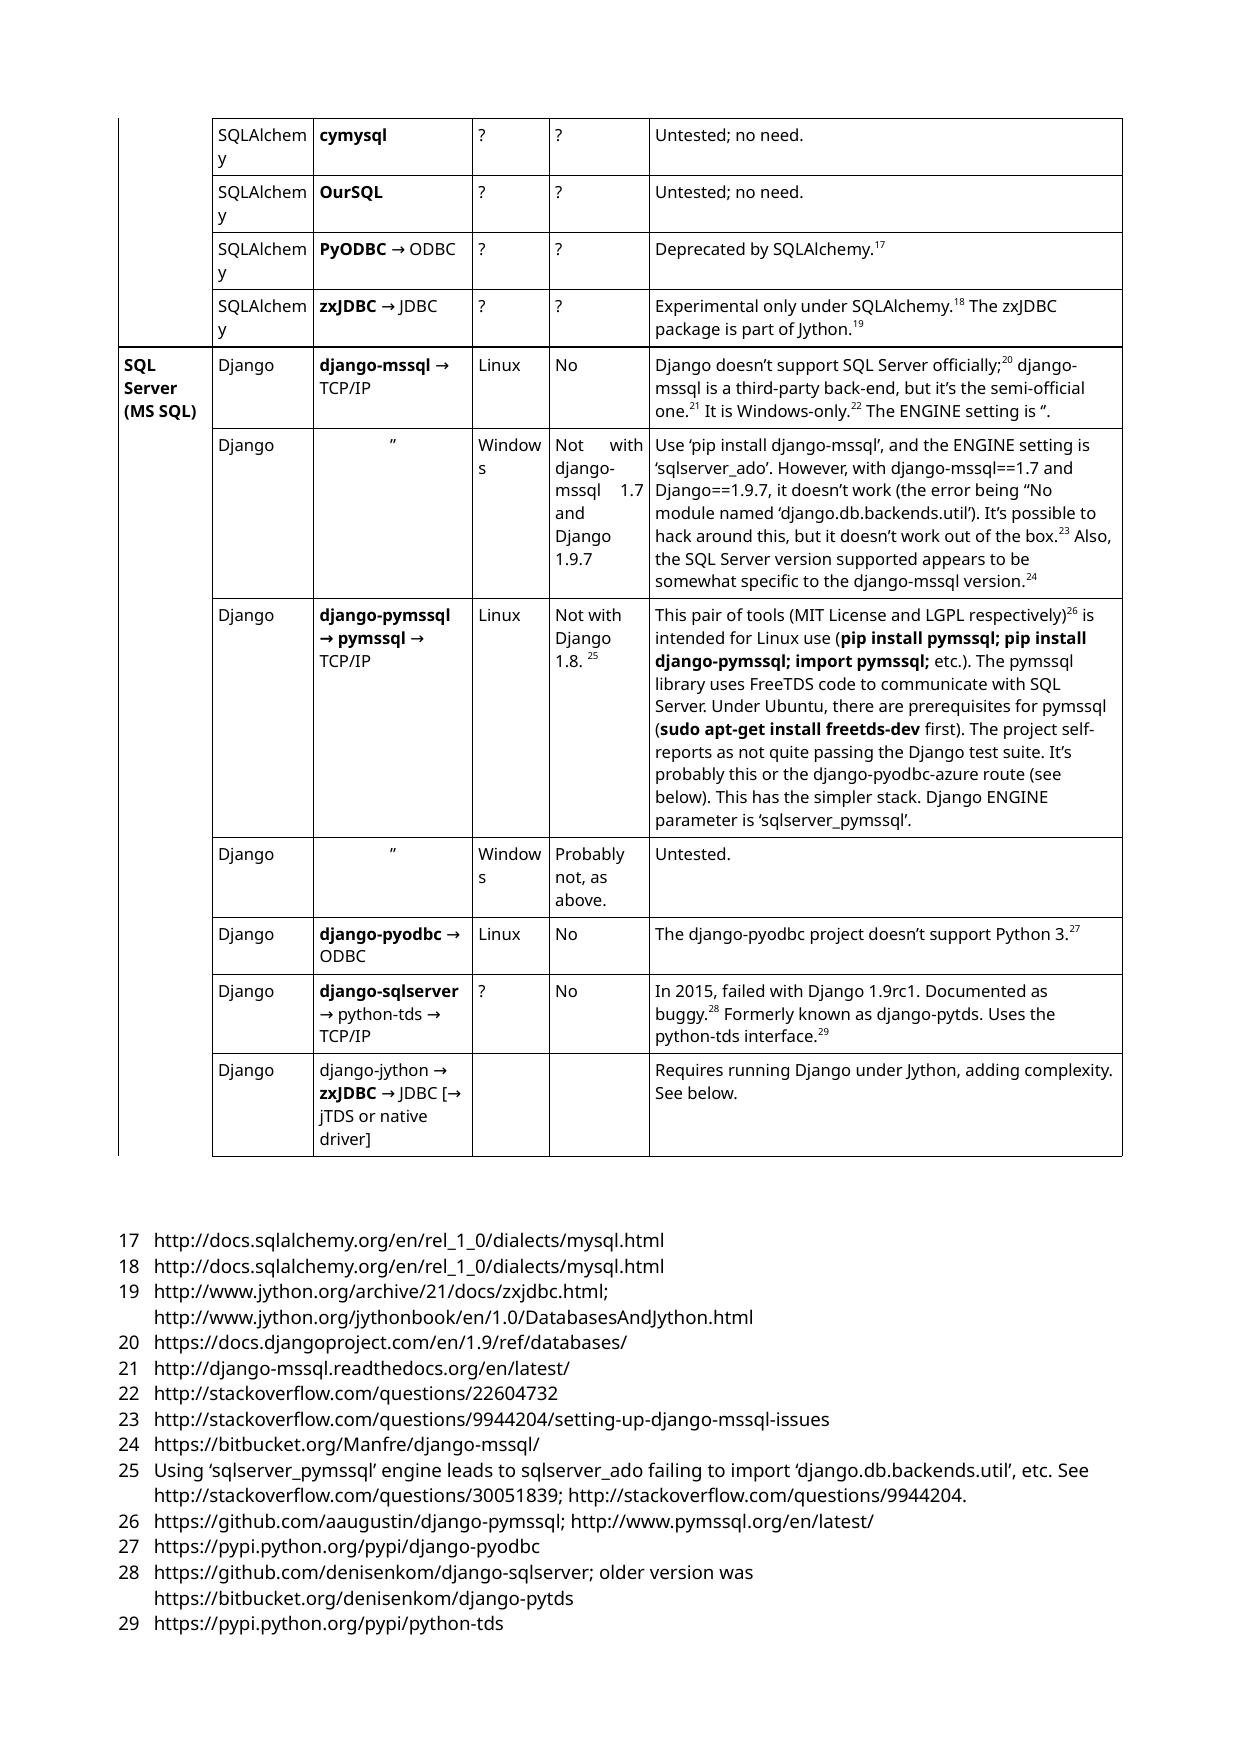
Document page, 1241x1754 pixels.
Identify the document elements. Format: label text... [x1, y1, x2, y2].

table_cell ” [314, 838, 472, 917]
table_cell [119, 598, 212, 837]
table_cell zxJDBC → JDBC [314, 290, 472, 346]
table_cell No [550, 348, 649, 428]
table_cell ? [550, 119, 649, 175]
table_cell ? [473, 290, 549, 346]
table_cell [119, 428, 212, 598]
table_cell Requires running Django under Jython, adding complexity. See below. [650, 1054, 1122, 1156]
table_cell Windows [473, 838, 549, 917]
table_cell ? [473, 119, 549, 175]
table_cell This pair of tools (MIT License and LGPL respectively) is intended for Linux use (pip install pymssql; pip install django-pymssql; import pymssql; etc.). The pymssql library uses FreeTDS code to communicate with SQL Server. Under Ubuntu, there are prerequisites for pymssql (sudo apt-get install freetds-dev first). The project self-reports as not quite passing the Django test suite. It’s probably this or the django-pyodbc-azure route (see below). This has the simpler stack. Django ENGINE parameter is ‘sqlserver_pymssql’. [650, 599, 1122, 837]
table_cell Not with django-mssql 1.7 and Django 1.9.7 [550, 429, 649, 598]
table_cell ” [314, 429, 472, 598]
table_cell ? [550, 233, 649, 289]
table_cell Probably not, as above. [550, 838, 649, 917]
table_cell Django [213, 838, 313, 917]
table_cell [550, 1054, 649, 1156]
table_cell [119, 175, 212, 232]
table_cell Django [213, 1054, 313, 1156]
table_cell SQLAlchemy [213, 176, 313, 232]
table_cell OurSQL [314, 176, 472, 232]
table_cell Use ‘pip install django-mssql’, and the ENGINE setting is ‘sqlserver_ado’. However, with django-mssql==1.7 and Django==1.9.7, it doesn’t work (the error being “No module named ‘django.db.backends.util’). It’s possible to hack around this, but it doesn’t work out of the box. Also, the SQL Server version supported appears to be somewhat specific to the django-mssql version. [650, 429, 1122, 598]
table_cell django-pyodbc → ODBC [314, 918, 472, 973]
table_cell ? [473, 233, 549, 289]
table_cell No [550, 975, 649, 1053]
table_cell Not with Django 1.8. [550, 599, 649, 837]
table_cell PyODBC → ODBC [314, 233, 472, 289]
table_cell ? [550, 176, 649, 232]
table_cell django-pymssql → pymssql → TCP/IP [314, 599, 472, 837]
table_cell Untested. [650, 838, 1122, 917]
table_cell Deprecated by SQLAlchemy. [650, 233, 1122, 289]
table_cell Windows [473, 429, 549, 598]
table_cell Untested; no need. [650, 119, 1122, 175]
table_cell [119, 837, 212, 917]
table_cell SQLAlchemy [213, 233, 313, 289]
table_cell Experimental only under SQLAlchemy. The zxJDBC package is part of Jython. [650, 290, 1122, 346]
table_cell [473, 1054, 549, 1156]
table_cell Linux [473, 918, 549, 973]
table_cell Django [213, 429, 313, 598]
table_cell cymysql [314, 119, 472, 175]
table_cell SQLAlchemy [213, 119, 313, 175]
table_cell Linux [473, 348, 549, 428]
table_cell Django [213, 599, 313, 837]
table_cell Django [213, 348, 313, 428]
table_cell Linux [473, 599, 549, 837]
table_cell [119, 1053, 212, 1156]
table_cell django-jython → zxJDBC → JDBC [→ jTDS or native driver] [314, 1054, 472, 1156]
table_cell ? [473, 176, 549, 232]
table_cell Untested; no need. [650, 176, 1122, 232]
table_cell No [550, 918, 649, 973]
table_cell ? [550, 290, 649, 346]
table_cell [119, 974, 212, 1053]
table_cell Django [213, 975, 313, 1053]
table_cell SQL Server (MS SQL) [119, 348, 212, 428]
table_cell [119, 232, 212, 289]
table_cell ? [473, 975, 549, 1053]
table_cell In 2015, failed with Django 1.9rc1. Documented as buggy. Formerly known as django-pytds. Uses the python-tds interface. [650, 975, 1122, 1053]
table_cell Django [213, 918, 313, 973]
table_cell [119, 917, 212, 973]
table_cell django-sqlserver → python-tds → TCP/IP [314, 975, 472, 1053]
table_cell [119, 118, 212, 175]
table_cell SQLAlchemy [213, 290, 313, 346]
table_cell [119, 289, 212, 346]
table_cell The django-pyodbc project doesn’t support Python 3. [650, 918, 1122, 973]
table_cell Django doesn’t support SQL Server officially; django-mssql is a third-party back-end, but it’s the semi-official one. It is Windows-only. The ENGINE setting is ‘’. [650, 348, 1122, 428]
table_cell django-mssql → TCP/IP [314, 348, 472, 428]
